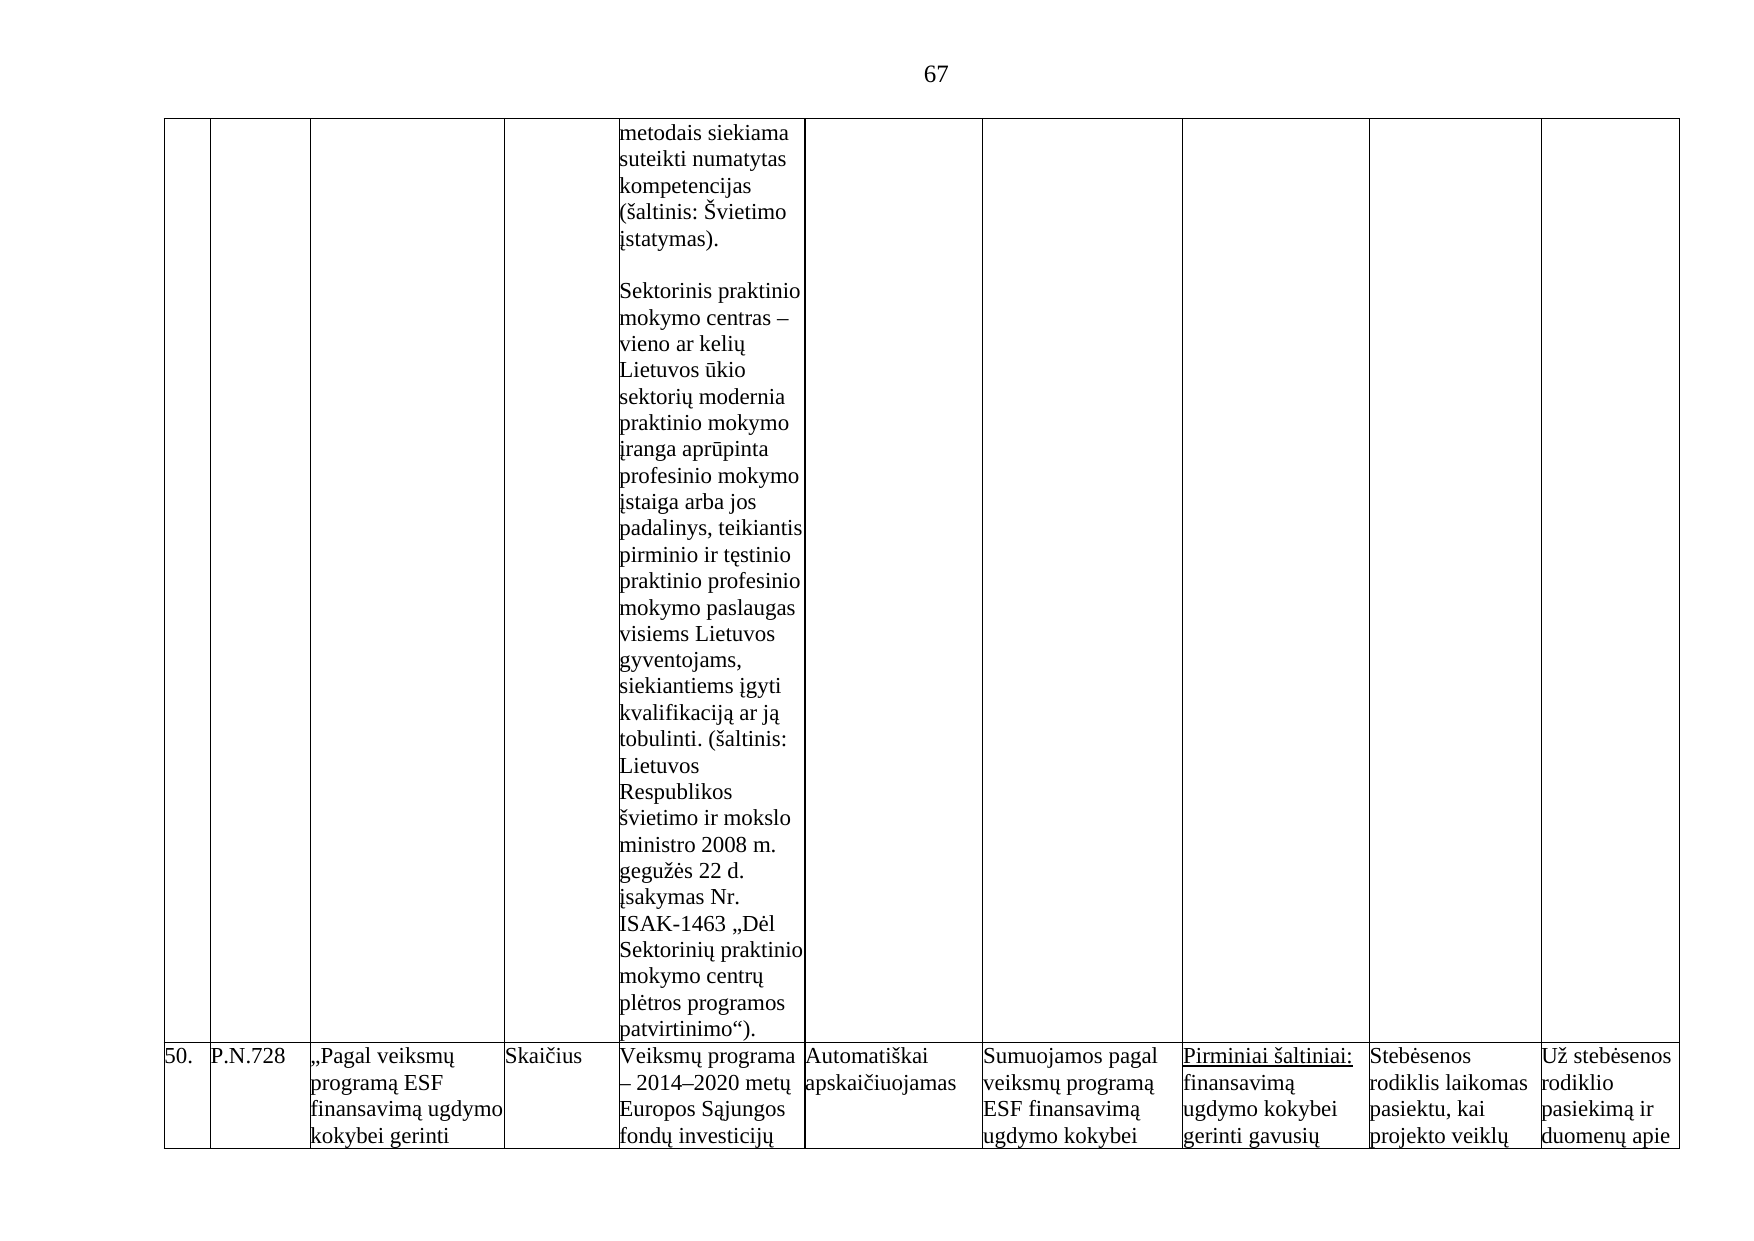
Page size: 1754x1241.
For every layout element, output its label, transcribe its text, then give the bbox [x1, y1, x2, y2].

table_cell [211, 119, 310, 1042]
table_cell [1183, 119, 1369, 1042]
table_cell [1370, 119, 1541, 1042]
table_cell [505, 119, 619, 1042]
table_cell Skaičius [505, 1043, 619, 1148]
table_cell 50. [165, 1043, 210, 1148]
table_cell Už stebėsenos rodiklio pasiekimą ir duomenų apie [1542, 1043, 1679, 1148]
table_cell P.N.728 [211, 1043, 310, 1148]
table_cell Stebėsenos rodiklis laikomas pasiektu, kai projekto veiklų [1370, 1043, 1541, 1148]
table_cell [165, 119, 210, 1042]
table_cell Pirminiai šaltiniai: finansavimą ugdymo kokybei gerinti gavusių [1183, 1043, 1369, 1148]
table_cell metodais siekiama suteikti numatytas kompetencijas (šaltinis: Švietimo įstatymas). Sektorinis praktinio mokymo centras – vieno ar kelių Lietuvos ūkio sektorių modernia praktinio mokymo įranga aprūpinta profesinio mokymo įstaiga arba jos padalinys, teikiantis pirminio ir tęstinio praktinio profesinio mokymo paslaugas visiems Lietuvos gyventojams, siekiantiems įgyti kvalifikaciją ar ją tobulinti. (šaltinis: Lietuvos Respublikos švietimo ir mokslo ministro 2008 m. gegužės 22 d. įsakymas Nr. ISAK-1463 „Dėl Sektorinių praktinio mokymo centrų plėtros programos patvirtinimo“). [620, 119, 804, 1042]
table_cell [806, 119, 982, 1042]
table_cell Sumuojamos pagal veiksmų programą ESF finansavimą ugdymo kokybei [983, 1043, 1182, 1148]
table_cell [311, 119, 504, 1042]
table_cell [983, 119, 1182, 1042]
table_cell [1542, 119, 1679, 1042]
table_cell Automatiškai apskaičiuojamas [806, 1043, 982, 1148]
table_cell „Pagal veiksmų programą ESF finansavimą ugdymo kokybei gerinti [311, 1043, 504, 1148]
table_cell Veiksmų programa – 2014–2020 metų Europos Sąjungos fondų investicijų [620, 1043, 804, 1148]
